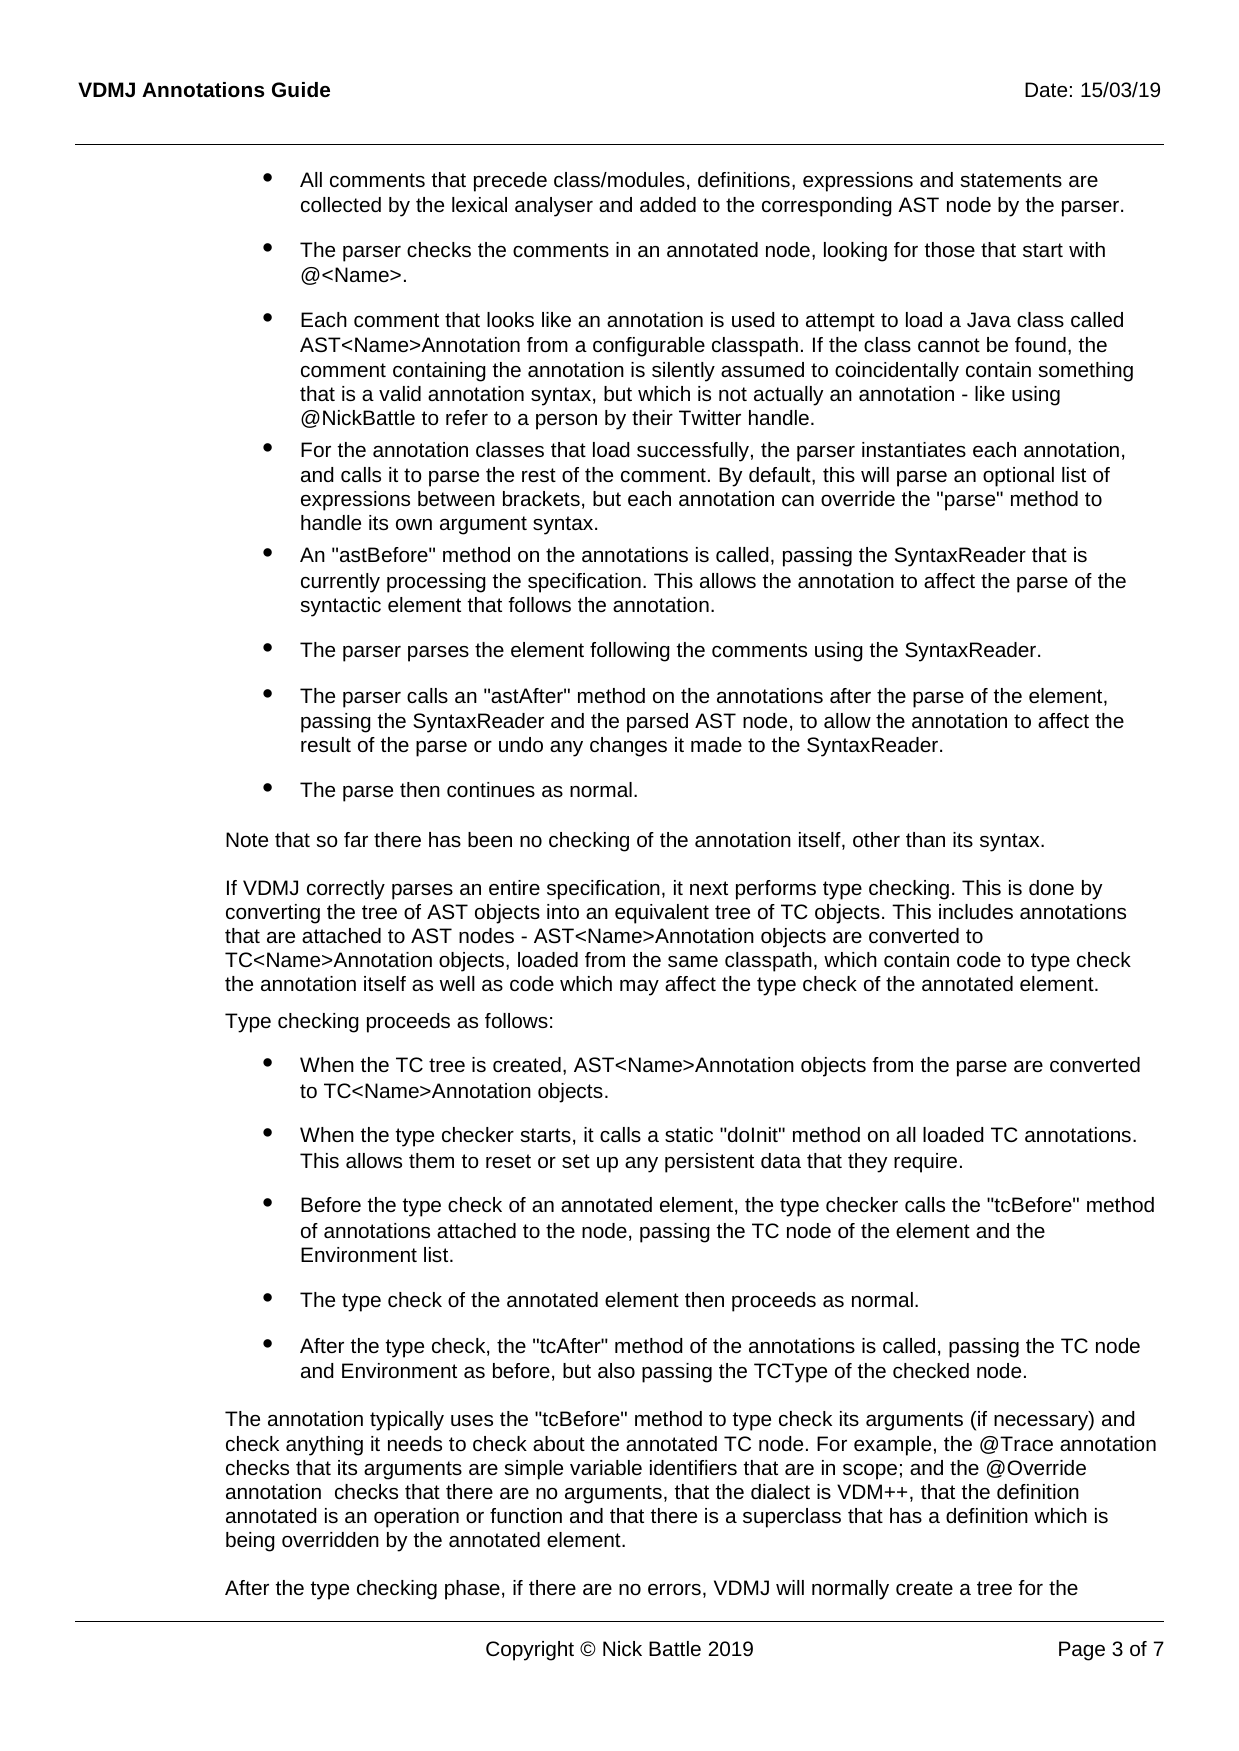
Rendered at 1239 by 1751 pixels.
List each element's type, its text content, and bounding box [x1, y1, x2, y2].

list Each comment that looks like an annotation is used to attempt to load a Java class called AST<Name>Annotation from a configurable classpath. If the class cannot be found, the comment containing the annotation is silently assumed to coincidentally contain something that is a valid annotation syntax, but which is not actually an annotation - like using @NickBattle to refer to a person by their Twitter handle. [262, 300, 1164, 430]
list All comments that precede class/modules, definitions, expressions and statements are collected by the lexical analyser and added to the corresponding AST node by the parser. [262, 160, 1164, 217]
text If VDMJ correctly parses an entire specification, it next performs type checking. This is done by converting the tree of AST objects into an equivalent tree of TC objects. This includes annotations that are attached to AST nodes - AST<Name>Annotation objects are converted to TC<Name>Annotation objects, loaded from the same classpath, which contain code to type check the annotation itself as well as code which may affect the type check of the annotated element. [225, 876, 1164, 996]
list The parser checks the comments in an annotated node, looking for those that start with @<Name>. [262, 230, 1164, 287]
list After the type check, the "tcAfter" method of the annotations is called, passing the TC node and Environment as before, but also passing the TCType of the checked node. [262, 1326, 1164, 1383]
text After the type checking phase, if there are no errors, VDMJ will normally create a tree for the [225, 1576, 1164, 1600]
list The parser calls an "astAfter" method on the annotations after the parse of the element, passing the SyntaxReader and the parsed AST node, to allow the annotation to affect the result of the parse or undo any changes it made to the SyntaxReader. [262, 676, 1164, 757]
list For the annotation classes that load successfully, the parser instantiates each annotation, and calls it to parse the rest of the comment. By default, this will parse an optional list of expressions between brackets, but each annotation can override the "parse" method to handle its own argument syntax. [262, 430, 1164, 535]
list Before the type check of an annotated element, the type checker calls the "tcBefore" method of annotations attached to the node, passing the TC node of the element and the Environment list. [262, 1185, 1164, 1267]
text Note that so far there has been no checking of the annotation itself, other than its syntax. [225, 828, 1164, 852]
list When the type checker starts, it calls a static "doInit" method on all loaded TC annotations. This allows them to reset or set up any persistent data that they require. [262, 1115, 1164, 1173]
list When the TC tree is created, AST<Name>Annotation objects from the parse are converted to TC<Name>Annotation objects. [262, 1045, 1164, 1103]
list An "astBefore" method on the annotations is called, passing the SyntaxReader that is currently processing the specification. This allows the annotation to affect the parse of the syntactic element that follows the annotation. [262, 535, 1164, 617]
list The type check of the annotated element then proceeds as normal. [262, 1279, 1164, 1313]
text The annotation typically uses the "tcBefore" method to type check its arguments (if necessary) and check anything it needs to check about the annotated TC node. For example, the @Trace annotation checks that its arguments are simple variable identifiers that are in scope; and the @Override annotation checks that there are no arguments, that the dialect is VDM++, that the definition annotated is an operation or function and that there is a superclass that has a definition which is being overridden by the annotated element. [225, 1407, 1164, 1552]
list The parse then continues as normal. [262, 770, 1164, 803]
list The parser parses the element following the comments using the SyntaxReader. [262, 629, 1164, 663]
text Type checking proceeds as follows: [225, 1008, 1164, 1033]
